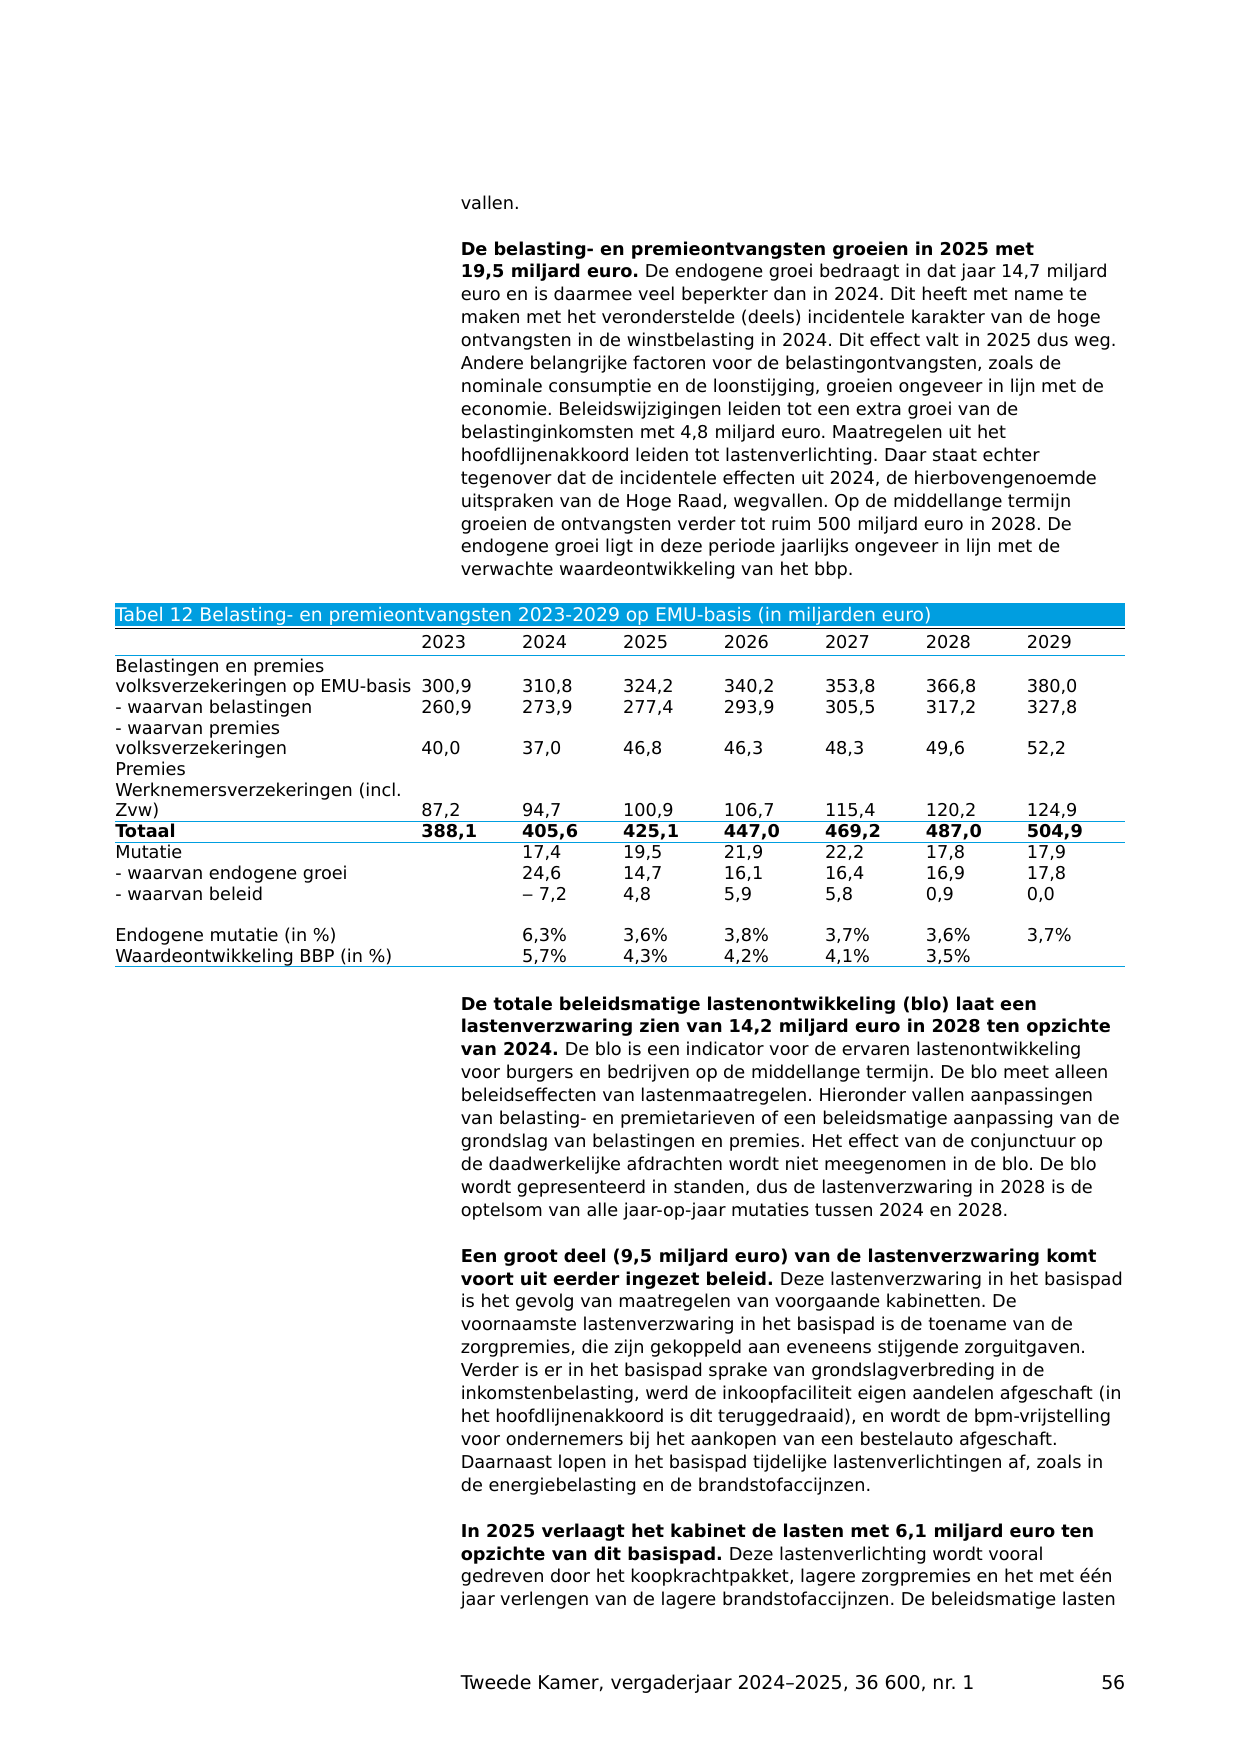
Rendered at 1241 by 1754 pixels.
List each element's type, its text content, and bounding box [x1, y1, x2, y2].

table_cell 5,9 [721, 884, 822, 904]
table_cell 273,9 [519, 697, 620, 718]
table_cell [115, 629, 418, 655]
table_cell 4,1% [822, 946, 923, 966]
table_cell 0,0 [1024, 884, 1125, 904]
table_cell [418, 946, 519, 966]
table_cell 0,9 [923, 884, 1024, 904]
table_cell 19,5 [620, 843, 721, 863]
text De belasting- en premieontvangsten groeien in 2025 met 19,5 miljard euro. De endogene groei bedraagt in dat jaar 14,7 miljard euro en is daarmee veel beperkter dan in 2024. Dit heeft met name te maken met het veronderstelde (deels) incidentele karakter van de hoge ontvangsten in de winstbelasting in 2024. Dit effect valt in 2025 dus weg. Andere belangrijke factoren voor de belastingontvangsten, zoals de nominale consumptie en de loonstijging, groeien ongeveer in lijn met de economie. Beleidswĳzigingen leiden tot een extra groei van de belastinginkomsten met 4,8 miljard euro. Maatregelen uit het hoofdlijnenakkoord leiden tot lastenverlichting. Daar staat echter tegenover dat de incidentele effecten uit 2024, de hierbovengenoemde uitspraken van de Hoge Raad, wegvallen. Op de middellange termĳn groeien de ontvangsten verder tot ruim 500 miljard euro in 2028. De endogene groei ligt in deze periode jaarlijks ongeveer in lĳn met de verwachte waardeontwikkeling van het bbp. [461, 237, 1125, 580]
table_cell [1024, 904, 1125, 925]
text In 2025 verlaagt het kabinet de lasten met 6,1 miljard euro ten opzichte van dit basispad. Deze lastenverlichting wordt vooral gedreven door het koopkrachtpakket, lagere zorgpremies en het met één jaar verlengen van de lagere brandstofaccijnzen. De beleidsmatige lasten [461, 1519, 1125, 1610]
table_cell 17,8 [923, 843, 1024, 863]
table_cell 21,9 [721, 843, 822, 863]
table_cell 293,9 [721, 697, 822, 718]
table_cell 305,5 [822, 697, 923, 718]
table_cell - waarvan beleid [115, 884, 418, 904]
table_cell 24,6 [519, 863, 620, 884]
table_cell 52,2 [1024, 718, 1125, 759]
table_cell 94,7 [519, 759, 620, 821]
table_cell Belastingen en premies volksverzekeringen op EMU-basis [115, 656, 418, 697]
table_cell 3,6% [620, 925, 721, 946]
table_cell Premies Werknemersverzekeringen (incl. Zvw) [115, 759, 418, 821]
table_cell 504,9 [1024, 822, 1125, 842]
table_cell 16,1 [721, 863, 822, 884]
table_cell 2024 [519, 629, 620, 655]
table_cell 4,8 [620, 884, 721, 904]
table_cell 2023 [418, 629, 519, 655]
table_cell 16,9 [923, 863, 1024, 884]
table_cell 16,4 [822, 863, 923, 884]
table_cell 106,7 [721, 759, 822, 821]
table_cell 40,0 [418, 718, 519, 759]
table_cell 5,7% [519, 946, 620, 966]
table_cell - waarvan premies volksverzekeringen [115, 718, 418, 759]
table_cell 300,9 [418, 656, 519, 697]
table_cell 260,9 [418, 697, 519, 718]
table_cell 17,4 [519, 843, 620, 863]
table_cell 469,2 [822, 822, 923, 842]
table_cell Endogene mutatie (in %) [115, 925, 418, 946]
text De totale beleidsmatige lastenontwikkeling (blo) laat een lastenverzwaring zien van 14,2 miljard euro in 2028 ten opzichte van 2024. De blo is een indicator voor de ervaren lastenontwikkeling voor burgers en bedrijven op de middellange termijn. De blo meet alleen beleidseffecten van lastenmaatregelen. Hieronder vallen aanpassingen van belasting- en premietarieven of een beleidsmatige aanpassing van de grondslag van belastingen en premies. Het effect van de conjunctuur op de daadwerkelijke afdrachten wordt niet meegenomen in de blo. De blo wordt gepresenteerd in standen, dus de lastenverzwaring in 2028 is de optelsom van alle jaar-op-jaar mutaties tussen 2024 en 2028. [461, 992, 1125, 1221]
table_cell 49,6 [923, 718, 1024, 759]
table_cell 324,2 [620, 656, 721, 697]
table_cell 46,8 [620, 718, 721, 759]
table_cell 310,8 [519, 656, 620, 697]
table_cell Mutatie [115, 843, 418, 863]
table_cell [418, 843, 519, 863]
table_cell [418, 884, 519, 904]
table_cell 17,9 [1024, 843, 1125, 863]
table_cell [721, 904, 822, 925]
table_cell 100,9 [620, 759, 721, 821]
table_cell - waarvan endogene groei [115, 863, 418, 884]
table_cell 2027 [822, 629, 923, 655]
table_cell 4,3% [620, 946, 721, 966]
table_cell 380,0 [1024, 656, 1125, 697]
table_cell 366,8 [923, 656, 1024, 697]
table_cell Totaal [115, 822, 418, 842]
table_cell 6,3% [519, 925, 620, 946]
table_cell [418, 904, 519, 925]
table_cell 405,6 [519, 822, 620, 842]
table_cell 124,9 [1024, 759, 1125, 821]
table_cell 3,7% [1024, 925, 1125, 946]
table_cell 3,6% [923, 925, 1024, 946]
table_cell 2029 [1024, 629, 1125, 655]
table_cell [115, 904, 418, 925]
table_cell 388,1 [418, 822, 519, 842]
table_cell 2025 [620, 629, 721, 655]
table_cell [923, 904, 1024, 925]
table_cell 277,4 [620, 697, 721, 718]
table_cell 14,7 [620, 863, 721, 884]
table_cell [418, 925, 519, 946]
table_cell 3,7% [822, 925, 923, 946]
table_cell [1024, 946, 1125, 966]
table_cell 327,8 [1024, 697, 1125, 718]
table_cell 425,1 [620, 822, 721, 842]
table_cell 317,2 [923, 697, 1024, 718]
table_cell ‒ 7,2 [519, 884, 620, 904]
table_cell 46,3 [721, 718, 822, 759]
table_cell [418, 863, 519, 884]
table_cell 4,2% [721, 946, 822, 966]
table_cell Waardeontwikkeling BBP (in %) [115, 946, 418, 966]
table_cell 37,0 [519, 718, 620, 759]
table_cell 3,8% [721, 925, 822, 946]
table_cell 340,2 [721, 656, 822, 697]
table_cell 120,2 [923, 759, 1024, 821]
table_cell [822, 904, 923, 925]
table_cell 22,2 [822, 843, 923, 863]
text vallen. [461, 191, 1125, 214]
table_cell 353,8 [822, 656, 923, 697]
table_cell 17,8 [1024, 863, 1125, 884]
table_cell 115,4 [822, 759, 923, 821]
table_cell 5,8 [822, 884, 923, 904]
table_cell 447,0 [721, 822, 822, 842]
table_cell 87,2 [418, 759, 519, 821]
table_cell 2028 [923, 629, 1024, 655]
text Een groot deel (9,5 miljard euro) van de lastenverzwaring komt voort uit eerder ingezet beleid. Deze lastenverzwaring in het basispad is het gevolg van maatregelen van voorgaande kabinetten. De voornaamste lastenverzwaring in het basispad is de toename van de zorgpremies, die zijn gekoppeld aan eveneens stijgende zorguitgaven. Verder is er in het basispad sprake van grondslagverbreding in de inkomstenbelasting, werd de inkoopfaciliteit eigen aandelen afgeschaft (in het hoofdlijnenakkoord is dit teruggedraaid), en wordt de bpm-vrijstelling voor ondernemers bij het aankopen van een bestelauto afgeschaft. Daarnaast lopen in het basispad tijdelijke lastenverlichtingen af, zoals in de energiebelasting en de brandstofaccijnzen. [461, 1244, 1125, 1496]
table_cell 3,5% [923, 946, 1024, 966]
table_cell 2026 [721, 629, 822, 655]
table_cell [519, 904, 620, 925]
table_cell 487,0 [923, 822, 1024, 842]
table_cell [620, 904, 721, 925]
table_cell - waarvan belastingen [115, 697, 418, 718]
table_cell 48,3 [822, 718, 923, 759]
